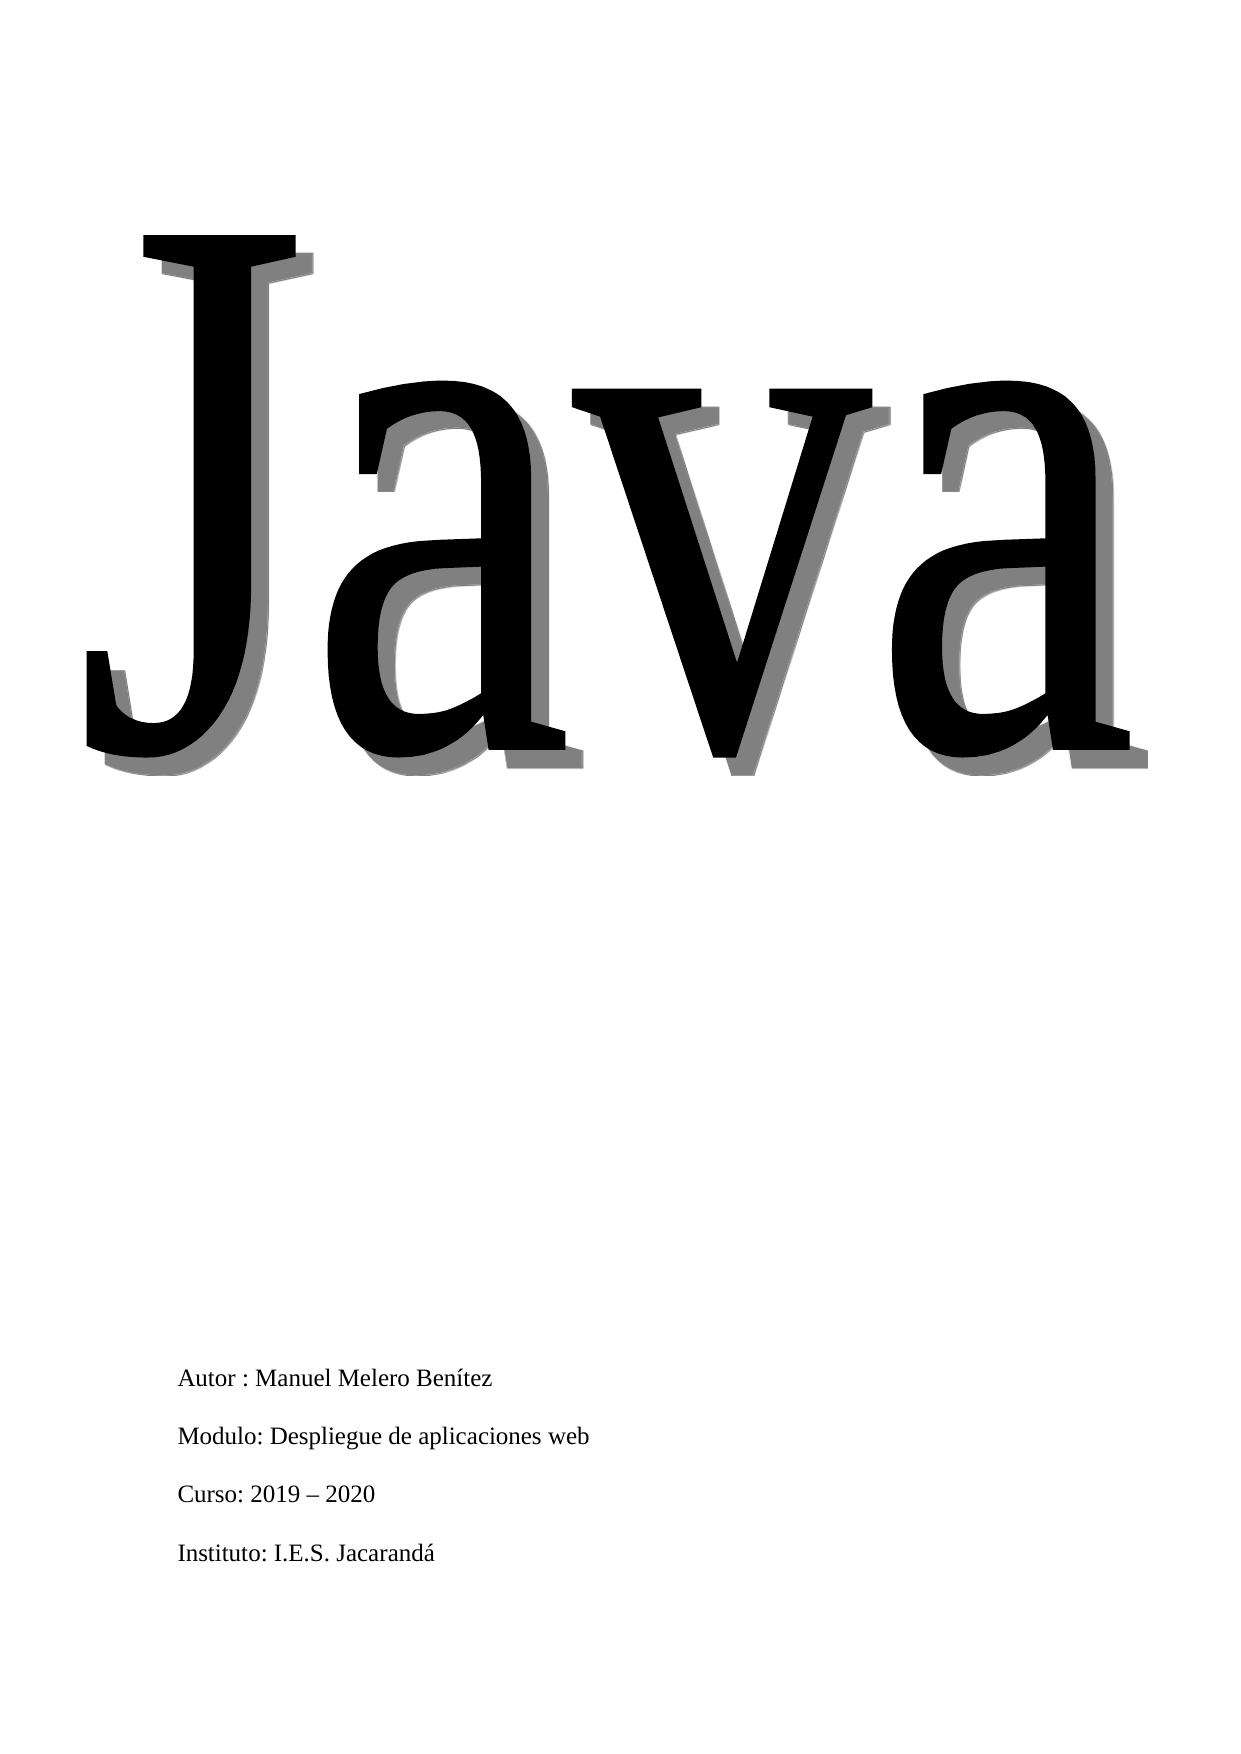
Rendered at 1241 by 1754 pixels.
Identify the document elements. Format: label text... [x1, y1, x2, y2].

text Instituto: I.E.S. Jacarandá [177, 1538, 1063, 1567]
text Modulo: Despliegue de aplicaciones web [177, 1421, 1063, 1450]
text Autor : Manuel Melero Benítez [177, 1363, 1063, 1392]
text Curso: 2019 – 2020 [177, 1479, 1063, 1508]
